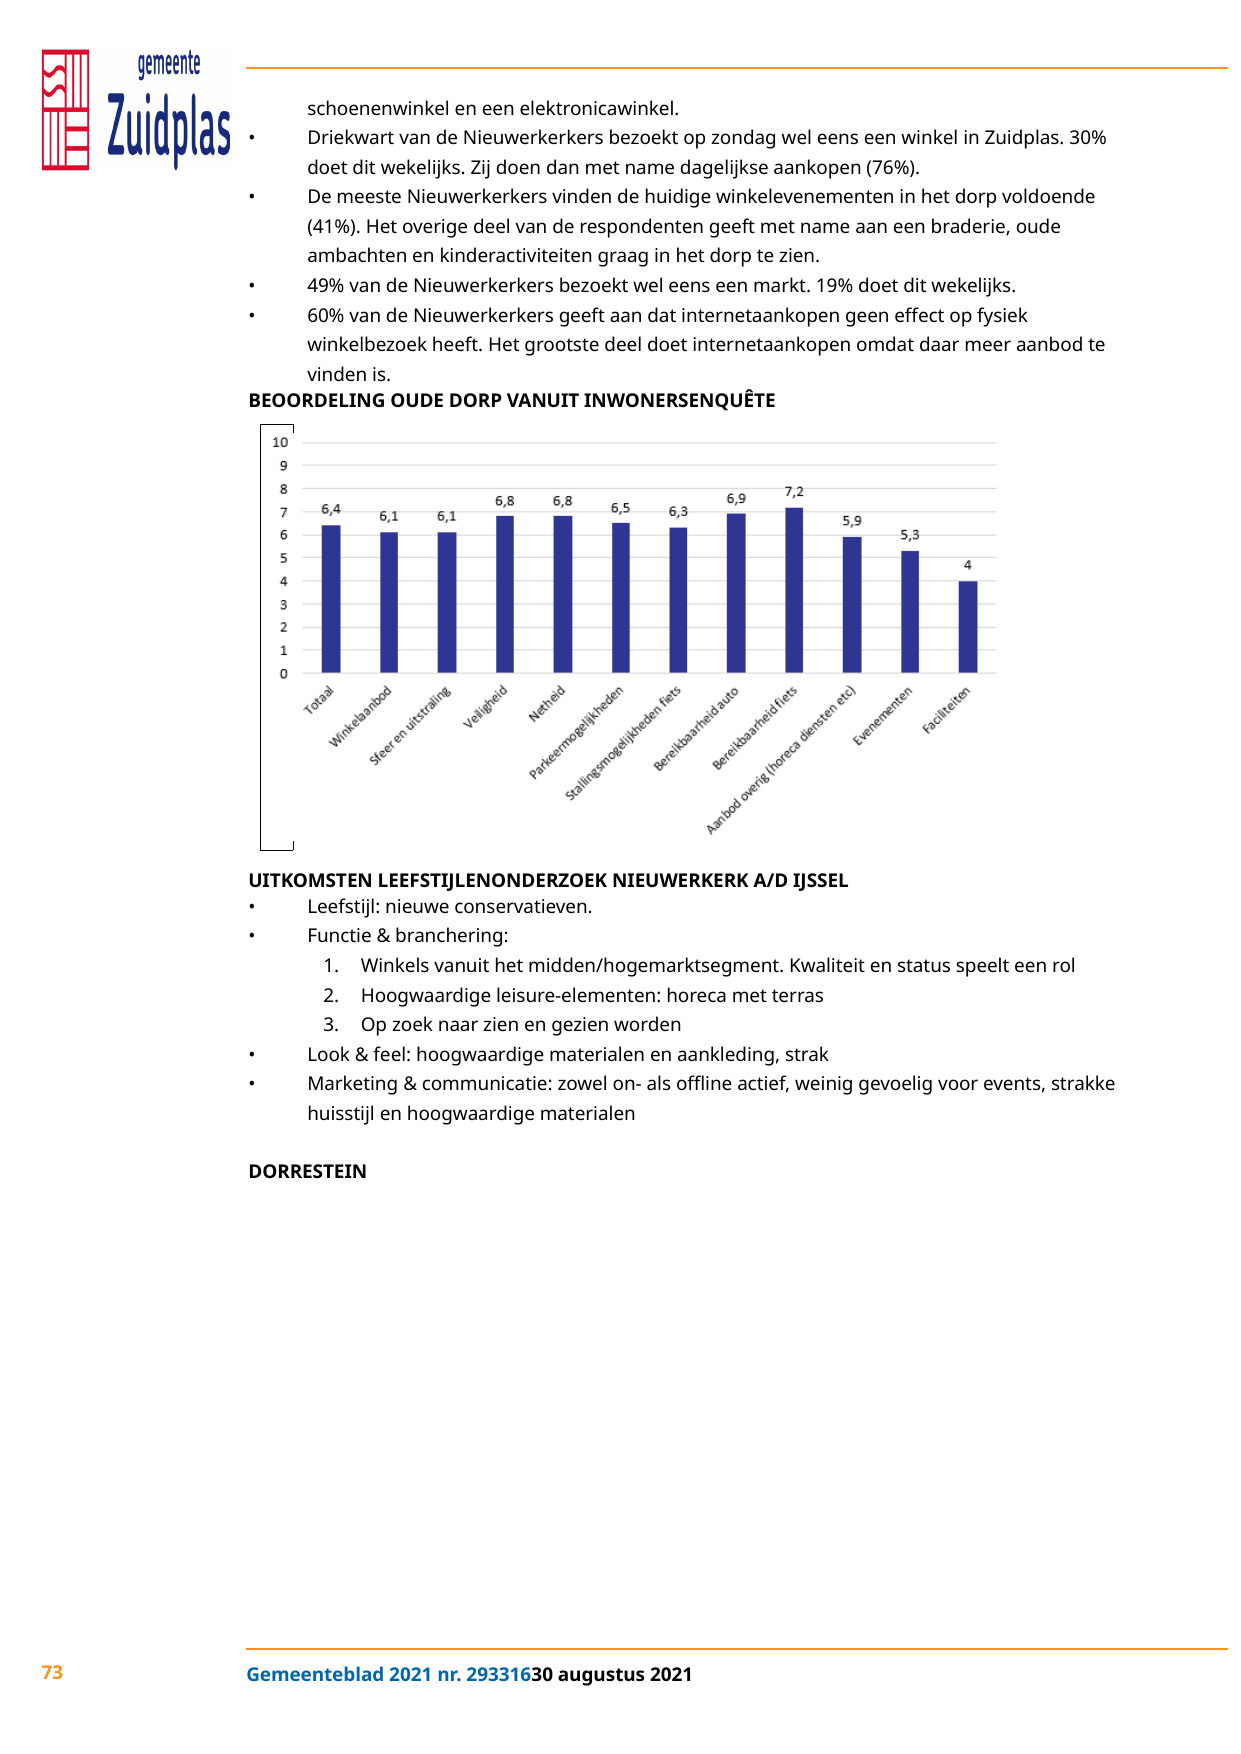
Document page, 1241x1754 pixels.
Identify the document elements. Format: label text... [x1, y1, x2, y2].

table_header DORRESTEIN [248, 1159, 1152, 1184]
picture [268, 433, 1008, 841]
table_cell [248, 413, 1152, 867]
table_cell schoenenwinkel en een elektronicawinkel. Driekwart van de Nieuwerkerkers bezoekt op zondag wel eens een winkel in Zuidplas. 30% doet dit wekelijks. Zij doen dan met name dagelijkse aankopen (76%). De meeste Nieuwerkerkers vinden de huidige winkelevenementen in het dorp voldoende (41%). Het overige deel van de respondenten geeft met name aan een braderie, oude ambachten en kinderactiviteiten graag in het dorp te zien. 49% van de Nieuwerkerkers bezoekt wel eens een markt. 19% doet dit wekelijks. 60% van de Nieuwerkerkers geeft aan dat internetaankopen geen effect op fysiek winkelbezoek heeft. Het grootste deel doet internetaankopen omdat daar meer aanbod te vinden is. [248, 95, 1152, 387]
table_cell UITKOMSTEN LEEFSTIJLENONDERZOEK NIEUWERKERK A/D IJSSEL [248, 867, 1152, 893]
picture [41, 47, 231, 172]
table_cell Leefstijl: nieuwe conservatieven. Functie & branchering: Winkels vanuit het midden/hogemarktsegment. Kwaliteit en status speelt een rol Hoogwaardige leisure-elementen: horeca met terras Op zoek naar zien en gezien worden Look & feel: hoogwaardige materialen en aankleding, strak Marketing & communicatie: zowel on- als offline actief, weinig gevoelig voor events, strakke huisstijl en hoogwaardige materialen [248, 893, 1152, 1126]
table_cell BEOORDELING OUDE DORP VANUIT INWONERSENQUÊTE [248, 387, 1152, 412]
